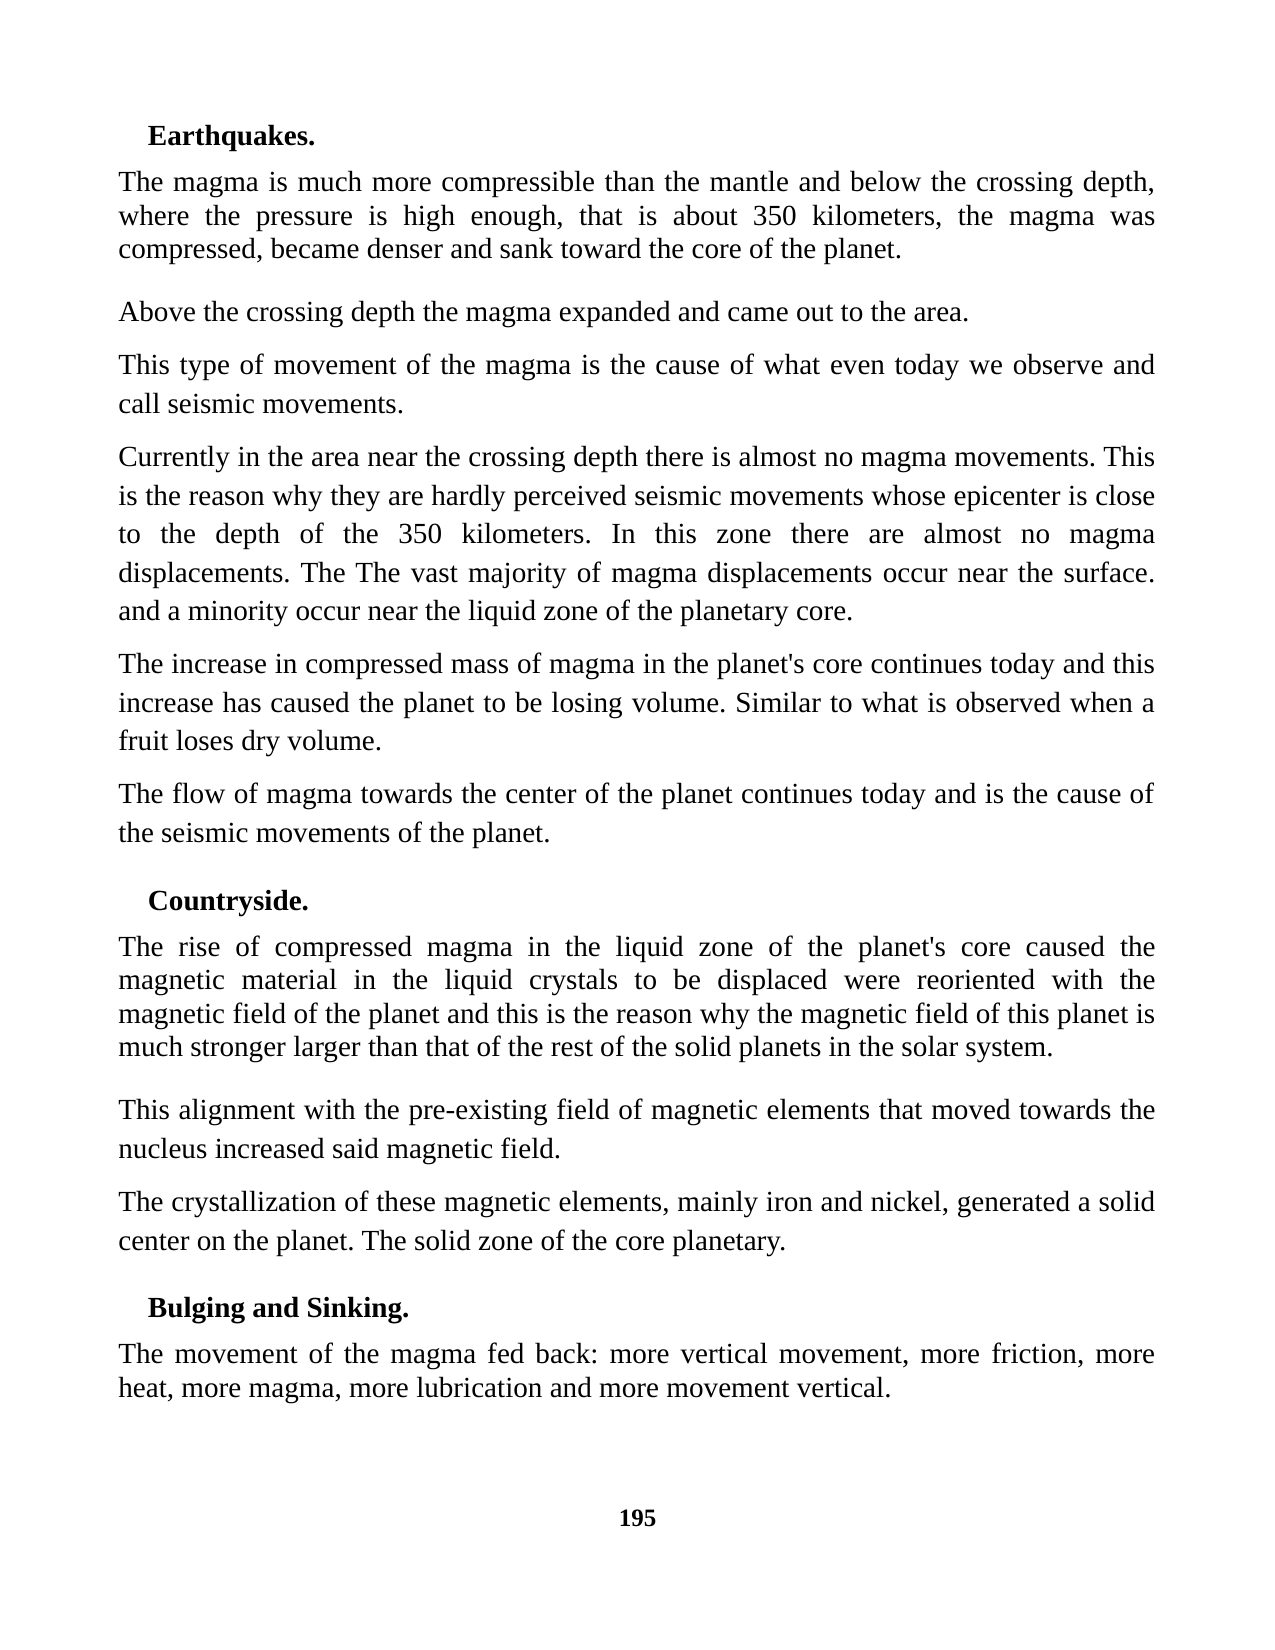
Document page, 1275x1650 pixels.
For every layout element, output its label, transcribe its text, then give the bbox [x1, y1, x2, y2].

text This type of movement of the magma is the cause of what even today we observe and call seismic movements. [118, 347, 1157, 419]
text The movement of the magma fed back: more vertical movement, more friction, more heat, more magma, more lubrication and more movement vertical. [118, 1336, 1157, 1403]
subtitle Bulging and Sinking. [148, 1290, 1157, 1324]
text Above the crossing depth the magma expanded and came out to the area. [118, 294, 1157, 328]
subtitle Countryside. [148, 883, 1157, 916]
text The flow of magma towards the center of the planet continues today and is the cause of the seismic movements of the planet. [118, 777, 1157, 849]
text The crystallization of these magnetic elements, mainly iron and nickel, generated a solid center on the planet. The solid zone of the core planetary. [118, 1184, 1157, 1256]
text The increase in compressed mass of magma in the planet's core continues today and this increase has caused the planet to be losing volume. Similar to what is observed when a fruit loses dry volume. [118, 646, 1157, 757]
subtitle Earthquakes. [148, 118, 1157, 152]
text The magma is much more compressible than the mantle and below the crossing depth, where the pressure is high enough, that is about 350 kilometers, the magma was compressed, became denser and sank toward the core of the planet. [118, 164, 1157, 265]
text Currently in the area near the crossing depth there is almost no magma movements. This is the reason why they are hardly perceived seismic movements whose epicenter is close to the depth of the 350 kilometers. In this zone there are almost no magma displacements. The The vast majority of magma displacements occur near the surface. and a minority occur near the liquid zone of the planetary core. [118, 439, 1157, 627]
text The rise of compressed magma in the liquid zone of the planet's core caused the magnetic material in the liquid crystals to be displaced were reoriented with the magnetic field of the planet and this is the reason why the magnetic field of this planet is much stronger larger than that of the rest of the solid planets in the solar system. [118, 929, 1157, 1063]
text This alignment with the pre-existing field of magnetic elements that moved towards the nucleus increased said magnetic field. [118, 1092, 1157, 1164]
